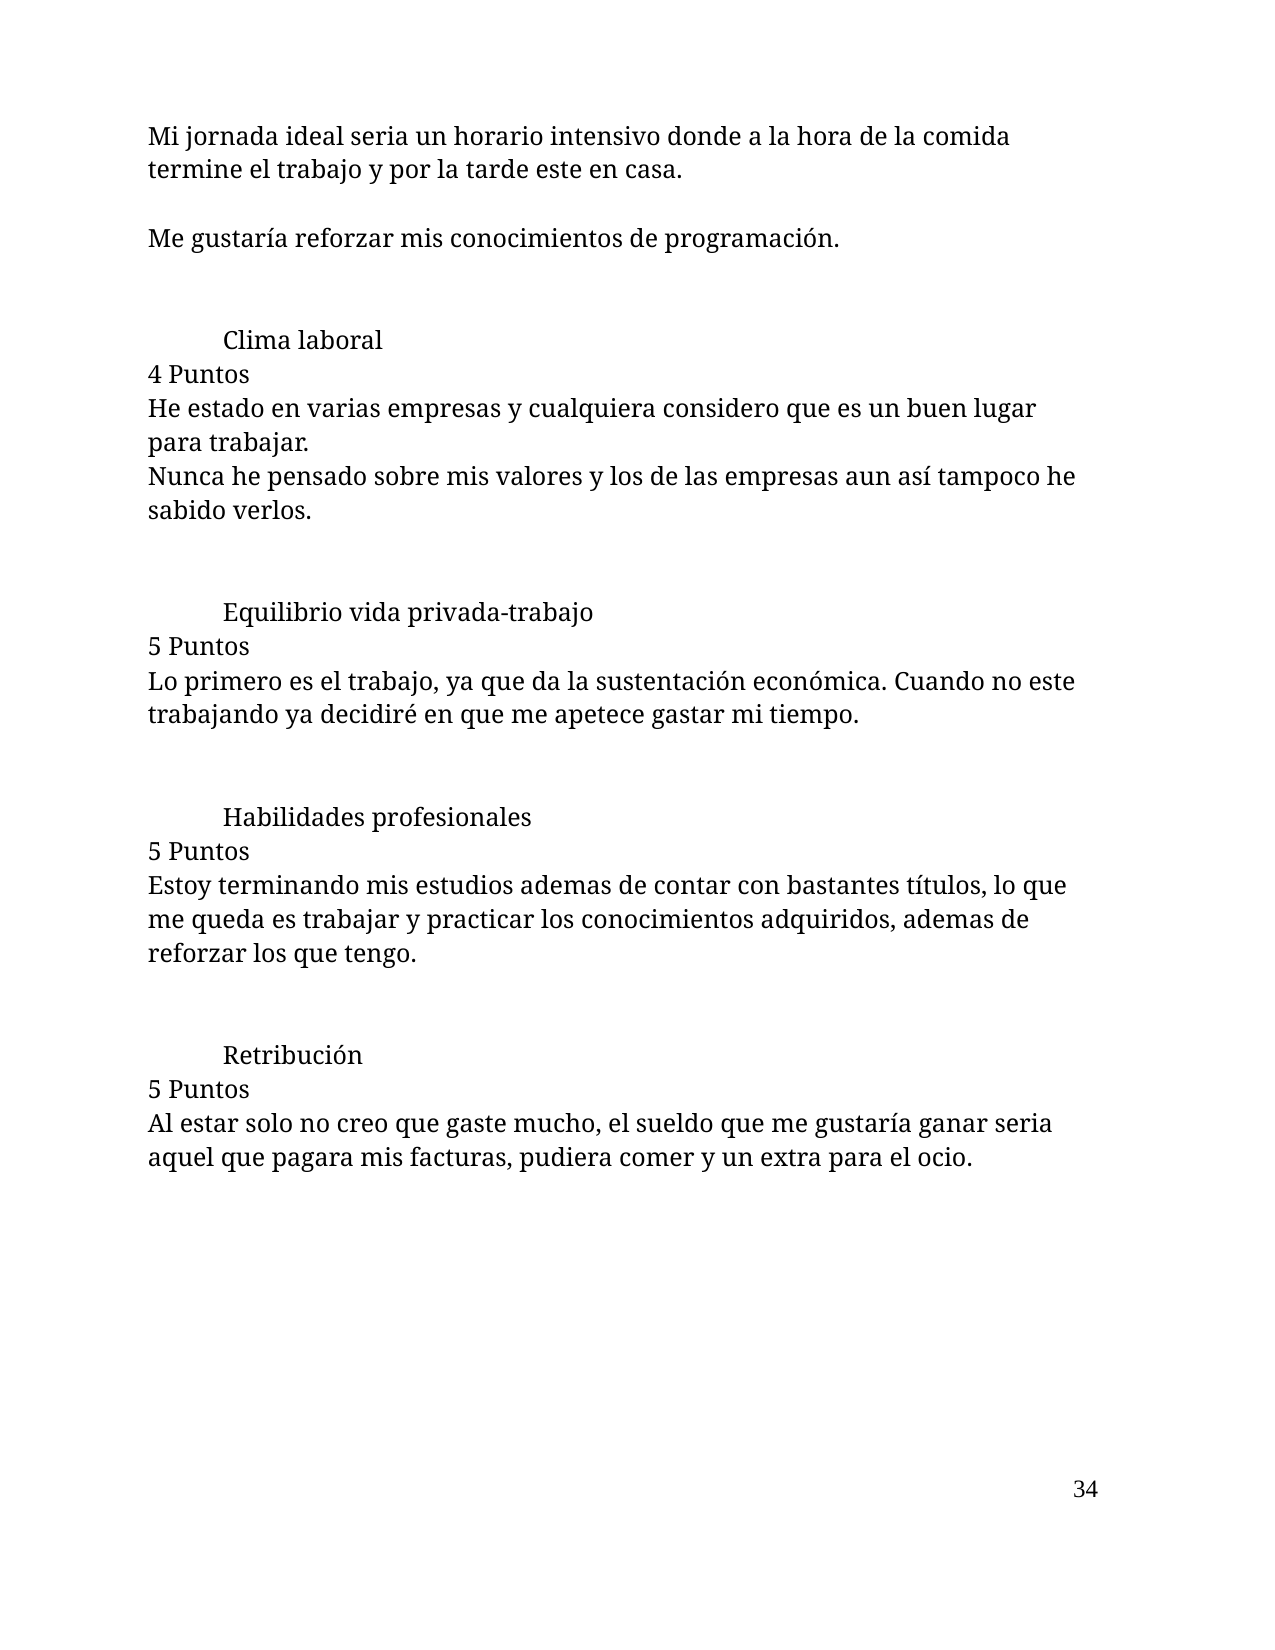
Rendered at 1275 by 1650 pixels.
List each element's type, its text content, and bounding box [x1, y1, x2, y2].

text Nunca he pensado sobre mis valores y los de las empresas aun así tampoco he sabido verlos. [148, 459, 1098, 527]
text Estoy terminando mis estudios ademas de contar con bastantes títulos, lo que me queda es trabajar y practicar los conocimientos adquiridos, ademas de reforzar los que tengo. [148, 867, 1098, 970]
text 5 Puntos [148, 833, 1098, 867]
text Me gustaría reforzar mis conocimientos de programación. [148, 220, 1098, 254]
text Retribución [148, 1038, 1098, 1072]
text Clima laboral [148, 322, 1098, 357]
text Equilibrio vida privada-trabajo [148, 595, 1098, 629]
text He estado en varias empresas y cualquiera considero que es un buen lugar para trabajar. [148, 391, 1098, 459]
text 4 Puntos [148, 357, 1098, 391]
text Lo primero es el trabajo, ya que da la sustentación económica. Cuando no este trabajando ya decidiré en que me apetece gastar mi tiempo. [148, 663, 1098, 731]
text 5 Puntos [148, 1072, 1098, 1106]
text 5 Puntos [148, 629, 1098, 663]
text Mi jornada ideal seria un horario intensivo donde a la hora de la comida termine el trabajo y por la tarde este en casa. [148, 118, 1098, 186]
text Habilidades profesionales [148, 799, 1098, 833]
text Al estar solo no creo que gaste mucho, el sueldo que me gustaría ganar seria aquel que pagara mis facturas, pudiera comer y un extra para el ocio. [148, 1106, 1098, 1174]
